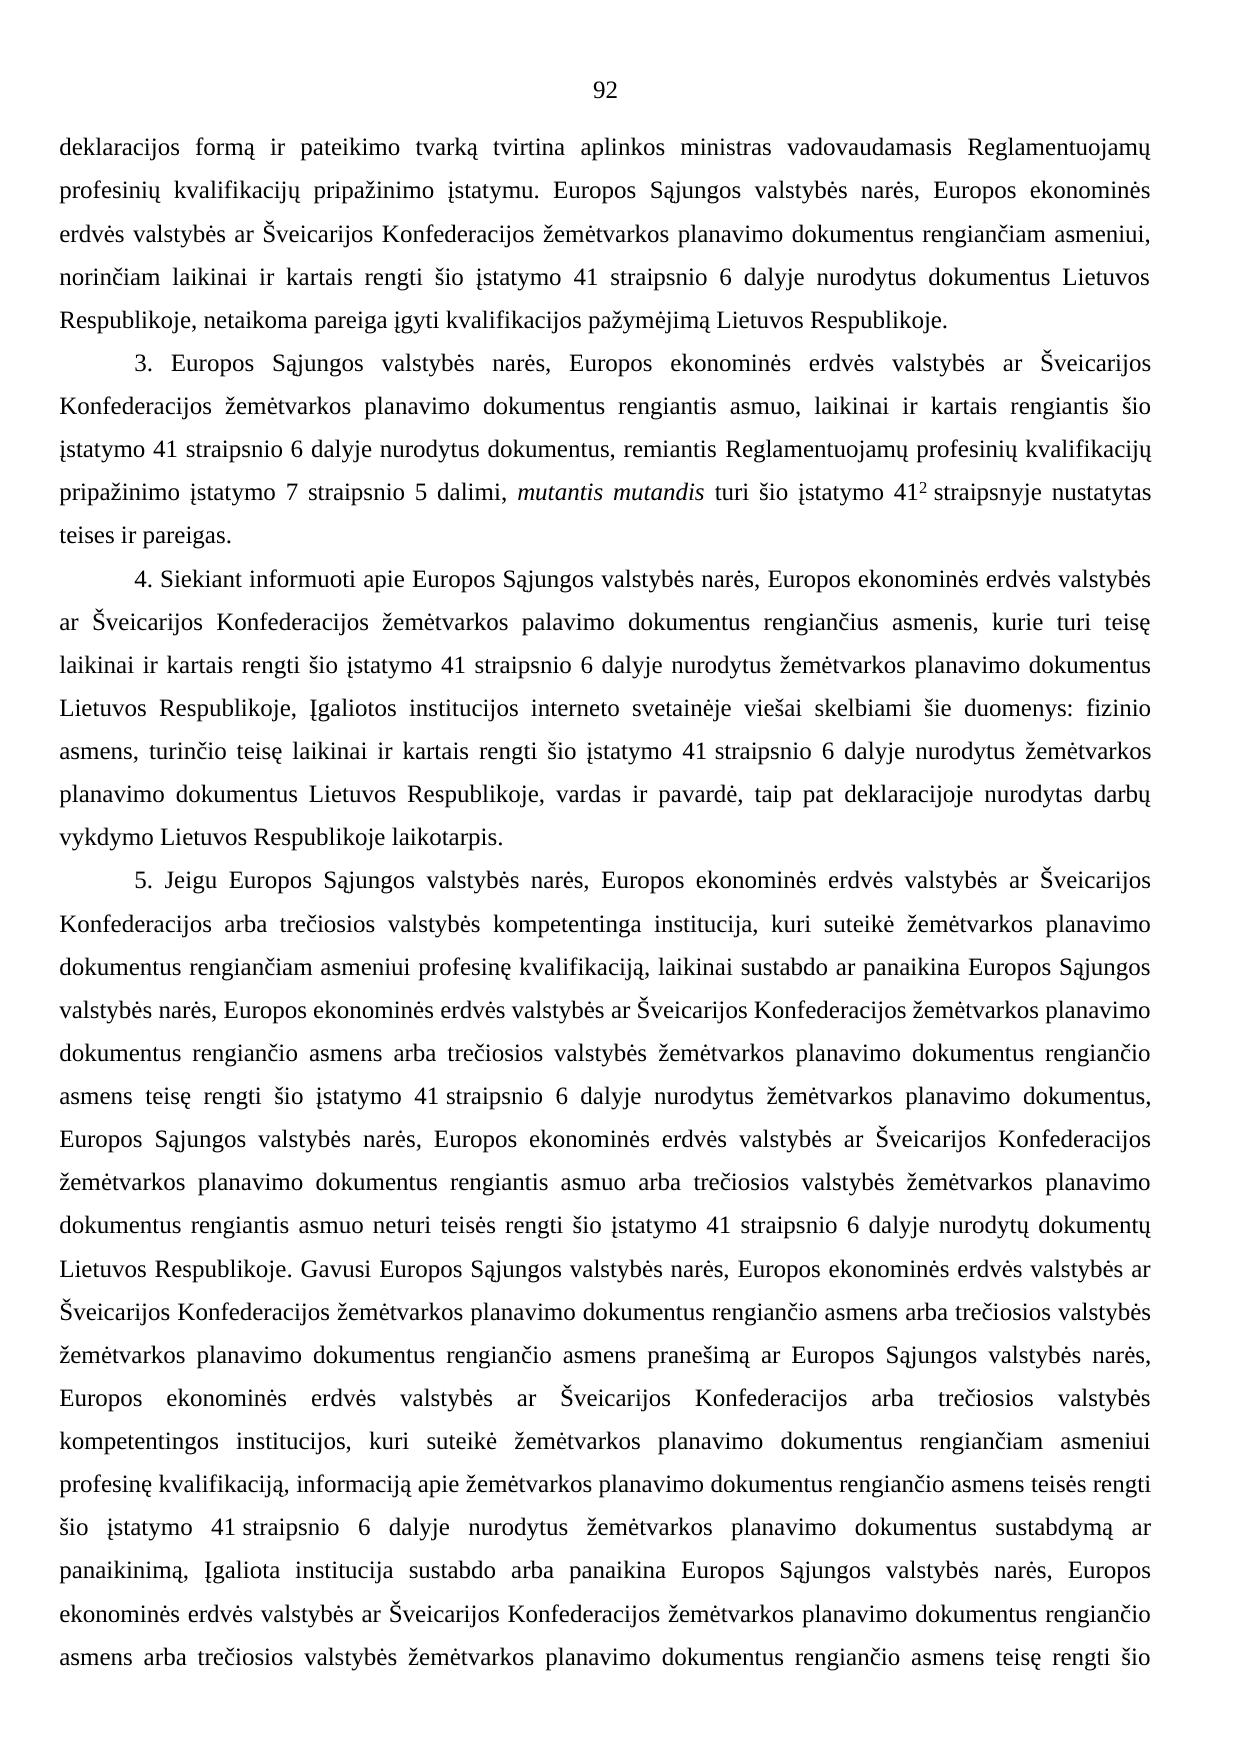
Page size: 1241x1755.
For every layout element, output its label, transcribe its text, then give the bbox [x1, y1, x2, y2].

text deklaracijos formą ir pateikimo tvarką tvirtina aplinkos ministras vadovaudamasis Reglamentuojamų profesinių kvalifikacijų pripažinimo įstatymu. Europos Sąjungos valstybės narės, Europos ekonominės erdvės valstybės ar Šveicarijos Konfederacijos žemėtvarkos planavimo dokumentus rengiančiam asmeniui, norinčiam laikinai ir kartais rengti šio įstatymo 41 straipsnio 6 dalyje nurodytus dokumentus Lietuvos Respublikoje, netaikoma pareiga įgyti kvalifikacijos pažymėjimą Lietuvos Respublikoje. [59, 132, 1152, 334]
text 5. Jeigu Europos Sąjungos valstybės narės, Europos ekonominės erdvės valstybės ar Šveicarijos Konfederacijos arba trečiosios valstybės kompetentinga institucija, kuri suteikė žemėtvarkos planavimo dokumentus rengiančiam asmeniui profesinę kvalifikaciją, laikinai sustabdo ar panaikina Europos Sąjungos valstybės narės, Europos ekonominės erdvės valstybės ar Šveicarijos Konfederacijos žemėtvarkos planavimo dokumentus rengiančio asmens arba trečiosios valstybės žemėtvarkos planavimo dokumentus rengiančio asmens teisę rengti šio įstatymo 41 straipsnio 6 dalyje nurodytus žemėtvarkos planavimo dokumentus, Europos Sąjungos valstybės narės, Europos ekonominės erdvės valstybės ar Šveicarijos Konfederacijos žemėtvarkos planavimo dokumentus rengiantis asmuo arba trečiosios valstybės žemėtvarkos planavimo dokumentus rengiantis asmuo neturi teisės rengti šio įstatymo 41 straipsnio 6 dalyje nurodytų dokumentų Lietuvos Respublikoje. Gavusi Europos Sąjungos valstybės narės, Europos ekonominės erdvės valstybės ar Šveicarijos Konfederacijos žemėtvarkos planavimo dokumentus rengiančio asmens arba trečiosios valstybės žemėtvarkos planavimo dokumentus rengiančio asmens pranešimą ar Europos Sąjungos valstybės narės, Europos ekonominės erdvės valstybės ar Šveicarijos Konfederacijos arba trečiosios valstybės kompetentingos institucijos, kuri suteikė žemėtvarkos planavimo dokumentus rengiančiam asmeniui profesinę kvalifikaciją, informaciją apie žemėtvarkos planavimo dokumentus rengiančio asmens teisės rengti šio įstatymo 41 straipsnio 6 dalyje nurodytus žemėtvarkos planavimo dokumentus sustabdymą ar panaikinimą, Įgaliota institucija sustabdo arba panaikina Europos Sąjungos valstybės narės, Europos ekonominės erdvės valstybės ar Šveicarijos Konfederacijos žemėtvarkos planavimo dokumentus rengiančio asmens arba trečiosios valstybės žemėtvarkos planavimo dokumentus rengiančio asmens teisę rengti šio [59, 866, 1152, 1671]
text 4. Siekiant informuoti apie Europos Sąjungos valstybės narės, Europos ekonominės erdvės valstybės ar Šveicarijos Konfederacijos žemėtvarkos palavimo dokumentus rengiančius asmenis, kurie turi teisę laikinai ir kartais rengti šio įstatymo 41 straipsnio 6 dalyje nurodytus žemėtvarkos planavimo dokumentus Lietuvos Respublikoje, Įgaliotos institucijos interneto svetainėje viešai skelbiami šie duomenys: fizinio asmens, turinčio teisę laikinai ir kartais rengti šio įstatymo 41 straipsnio 6 dalyje nurodytus žemėtvarkos planavimo dokumentus Lietuvos Respublikoje, vardas ir pavardė, taip pat deklaracijoje nurodytas darbų vykdymo Lietuvos Respublikoje laikotarpis. [59, 564, 1152, 851]
text 3. Europos Sąjungos valstybės narės, Europos ekonominės erdvės valstybės ar Šveicarijos Konfederacijos žemėtvarkos planavimo dokumentus rengiantis asmuo, laikinai ir kartais rengiantis šio įstatymo 41 straipsnio 6 dalyje nurodytus dokumentus, remiantis Reglamentuojamų profesinių kvalifikacijų pripažinimo įstatymo 7 straipsnio 5 dalimi, mutantis mutandis turi šio įstatymo 412 straipsnyje nustatytas teises ir pareigas. [59, 348, 1152, 549]
